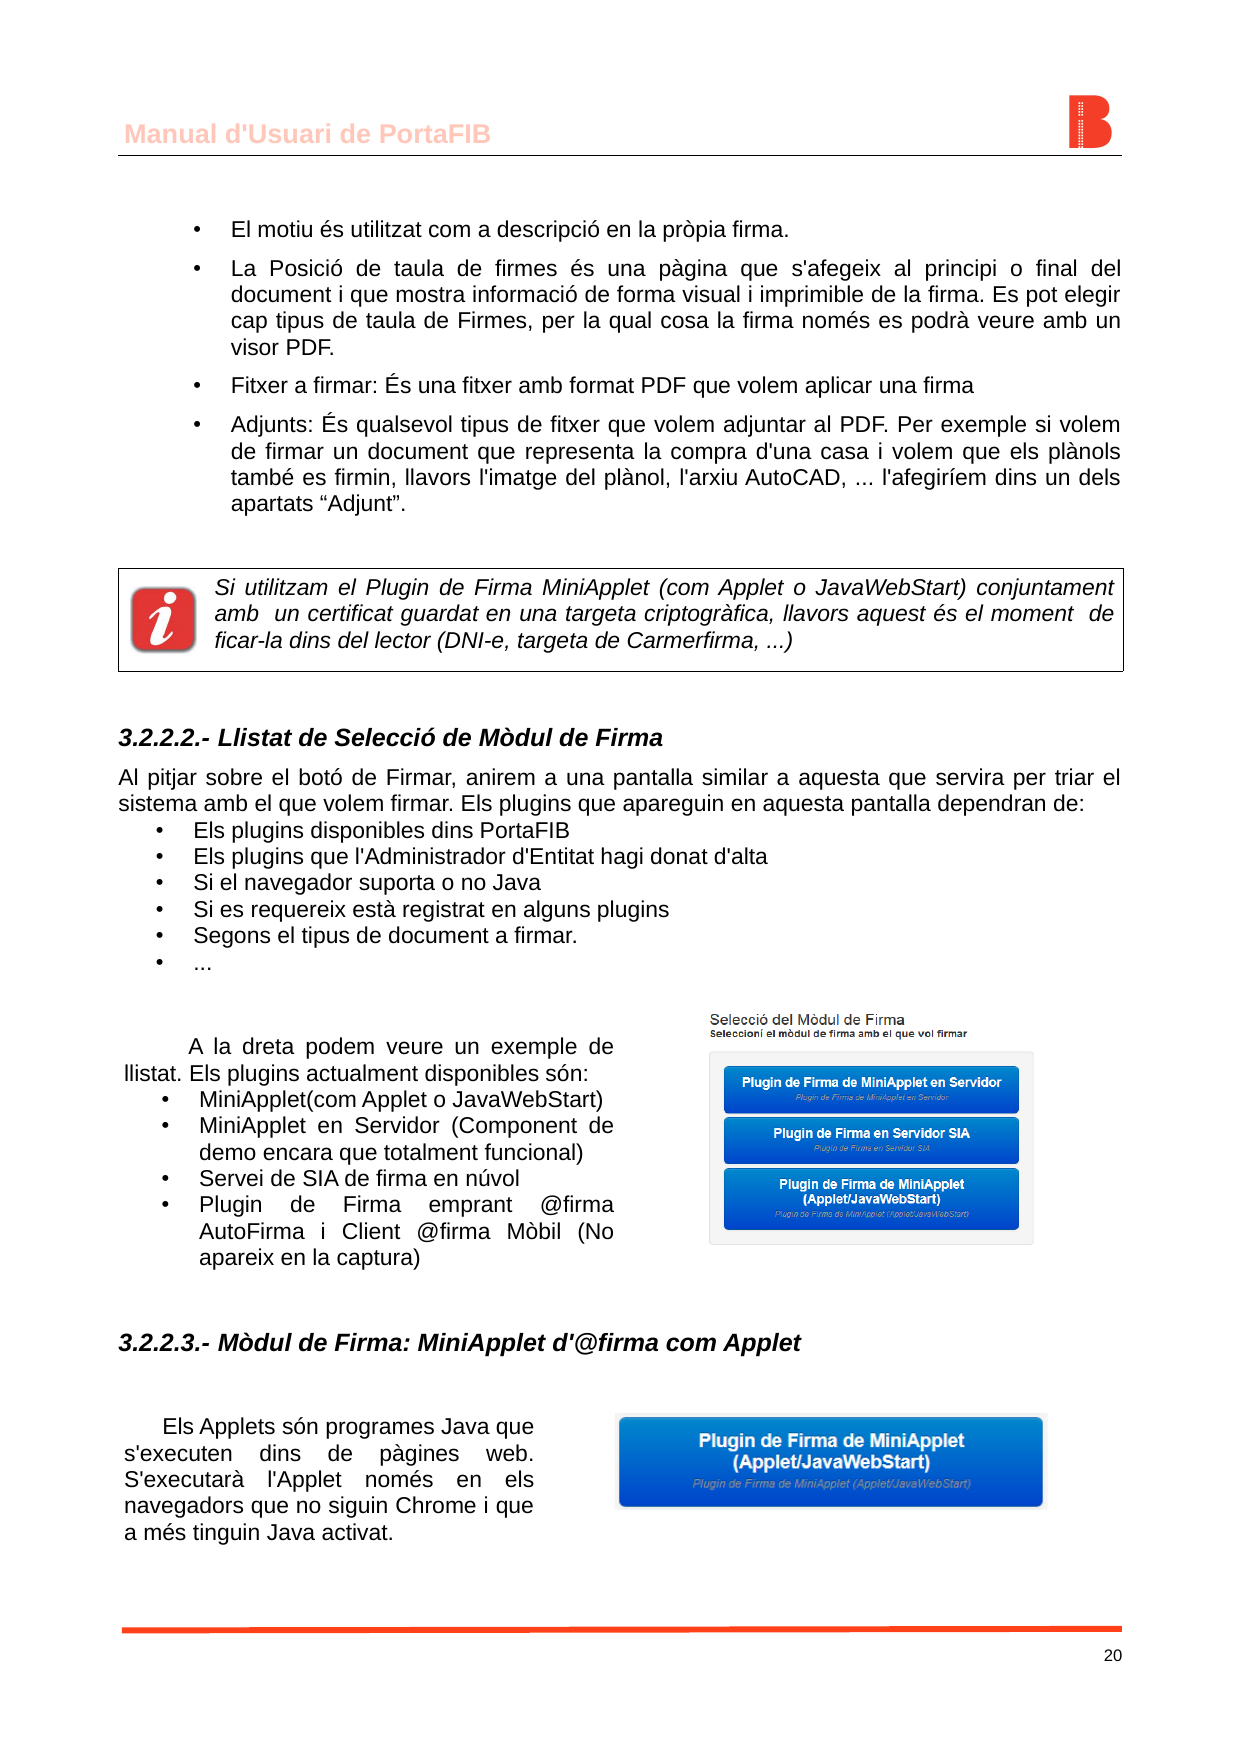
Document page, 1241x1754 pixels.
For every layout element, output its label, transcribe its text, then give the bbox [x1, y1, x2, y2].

text Al pitjar sobre el botó de Firmar, anirem a una pantalla similar a aquesta que servira per triar el sistema amb el que volem firmar. Els plugins que apareguin en aquesta pantalla dependran de: [118, 764, 1122, 817]
table_header [540, 1408, 1122, 1563]
table_header Si utilitzam el Plugin de Firma MiniApplet (com Applet o JavaWebStart) conjuntament amb un certificat guardat en una targeta criptogràfica, llavors aquest és el moment de ficar-la dins del lector (DNI-e, targeta de Carmerfirma, ...) [209, 569, 1123, 671]
picture [700, 1006, 1042, 1251]
table_header [119, 569, 209, 671]
picture [129, 586, 198, 654]
list Els plugins que l'Administrador d'Entitat hagi donat d'alta [156, 843, 1122, 869]
list Si es requereix està registrat en alguns plugins [156, 896, 1122, 922]
list La Posició de taula de firmes és una pàgina que s'afegeix al principi o final del document i que mostra informació de forma visual i imprimible de la firma. Es pot elegir cap tipus de taula de Firmes, per la qual cosa la firma només es podrà veure amb un visor PDF. [193, 254, 1122, 360]
list Adjunts: És qualsevol tipus de fitxer que volem adjuntar al PDF. Per exemple si volem de firmar un document que representa la compra d'una casa i volem que els plànols també es firmin, llavors l'imatge del plànol, l'arxiu AutoCAD, ... l'afegiríem dins un dels apartats “Adjunt”. [193, 411, 1122, 517]
list ... [156, 948, 1122, 975]
subtitle Llistat de Selecció de Mòdul de Firma [118, 723, 1122, 751]
picture [614, 1413, 1048, 1510]
list Si el navegador suporta o no Java [156, 869, 1122, 896]
list Fitxer a firmar: És una fitxer amb format PDF que volem aplicar una firma [193, 372, 1122, 399]
table_header A la dreta podem veure un exemple de llistat. Els plugins actualment disponibles són: MiniApplet(com Applet o JavaWebStart) MiniApplet en Servidor (Component de demo encara que totalment funcional) Servei de SIA de firma en núvol Plugin de Firma emprant @firma AutoFirma i Client @firma Mòbil (No apareix en la captura) [118, 975, 620, 1276]
list Segons el tipus de document a firmar. [156, 922, 1122, 948]
picture [1063, 94, 1117, 150]
table_header Els Applets són programes Java que s'executen dins de pàgines web. S'executarà l'Applet només en els navegadors que no siguin Chrome i que a més tinguin Java activat. [118, 1408, 540, 1563]
subtitle Mòdul de Firma: MiniApplet d'@firma com Applet [118, 1327, 1122, 1356]
list El motiu és utilitzat com a descripció en la pròpia firma. [193, 216, 1122, 242]
list Els plugins disponibles dins PortaFIB [156, 817, 1122, 843]
table_header [620, 975, 1122, 1276]
